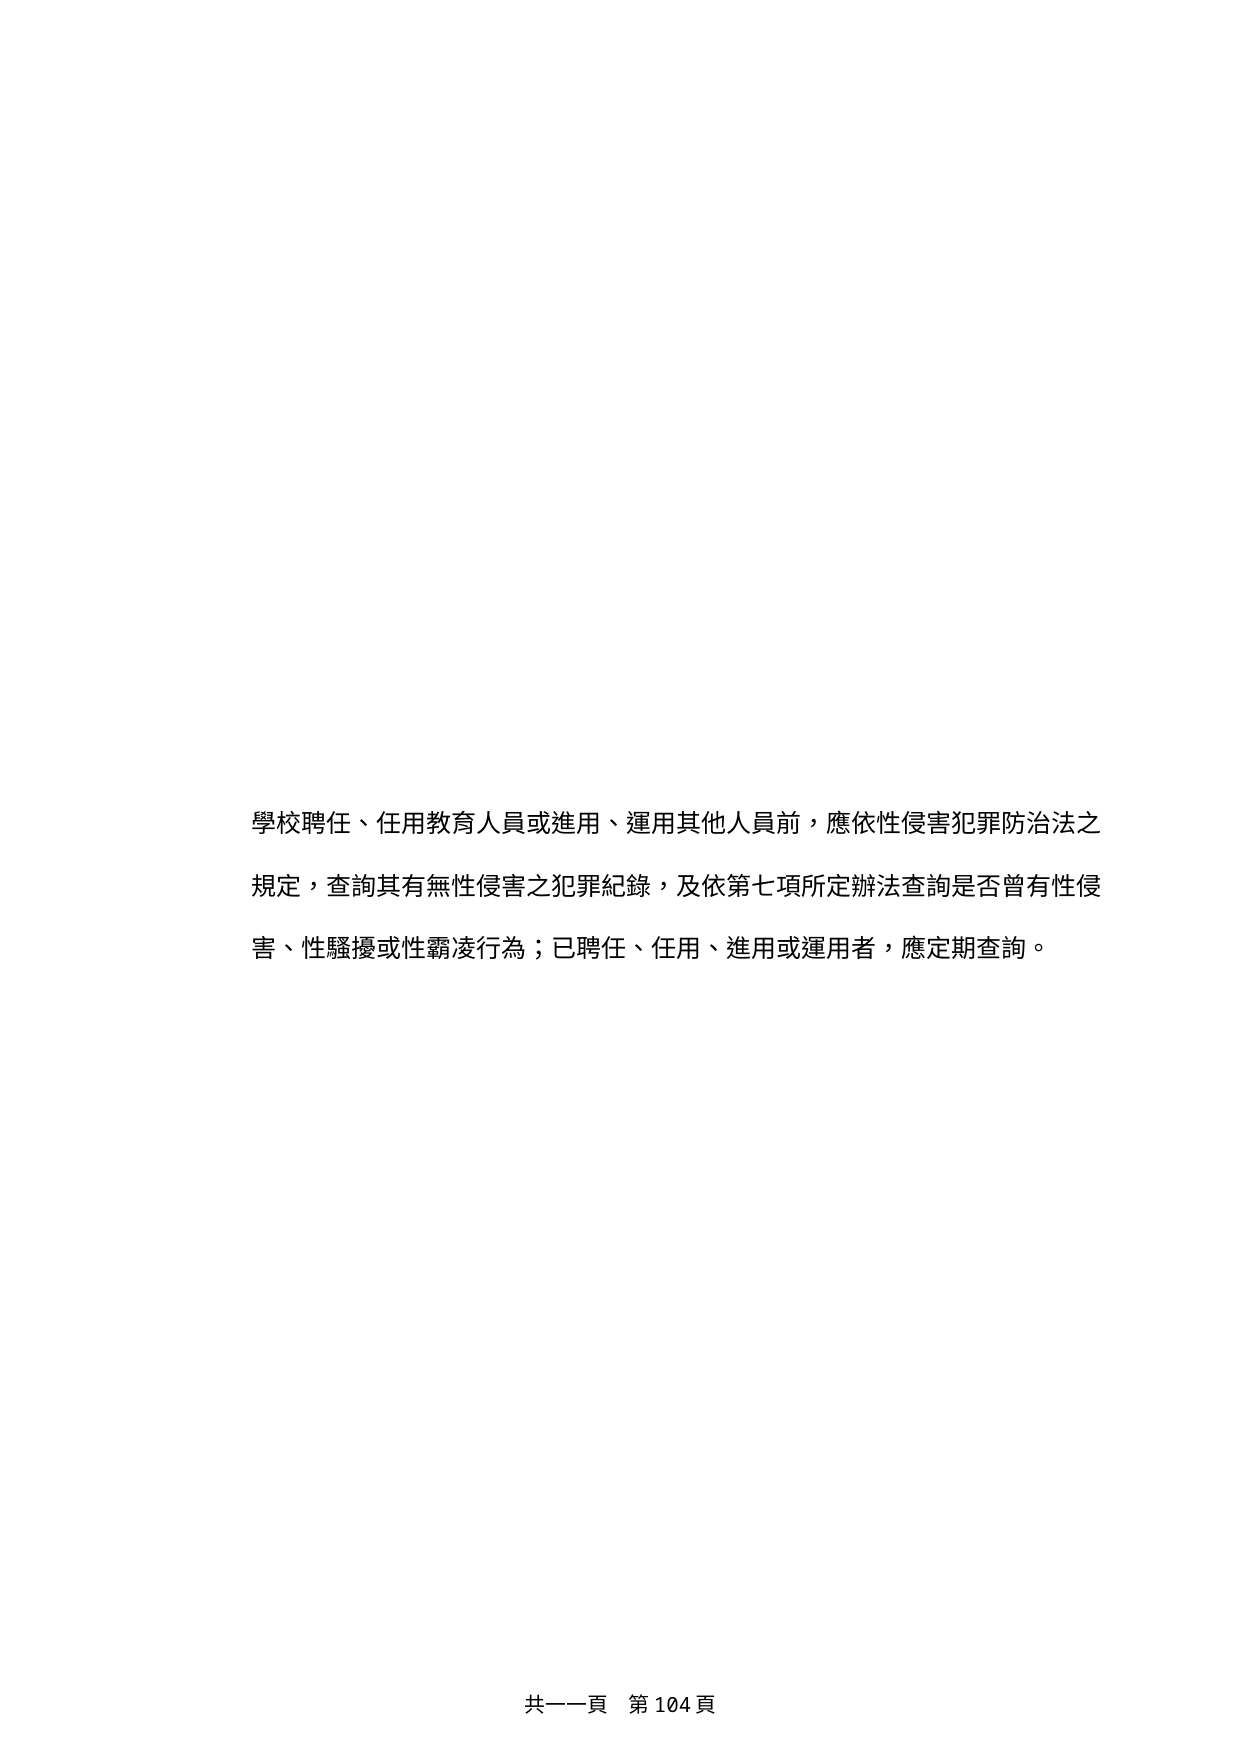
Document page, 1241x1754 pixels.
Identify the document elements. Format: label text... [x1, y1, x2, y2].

text 學校聘任、任用教育人員或進用、運用其他人員前，應依性侵害犯罪防治法之規定，查詢其有無性侵害之犯罪紀錄，及依第七項所定辦法查詢是否曾有性侵害、性騷擾或性霸凌行為；已聘任、任用、進用或運用者，應定期查詢。 [251, 780, 1122, 967]
